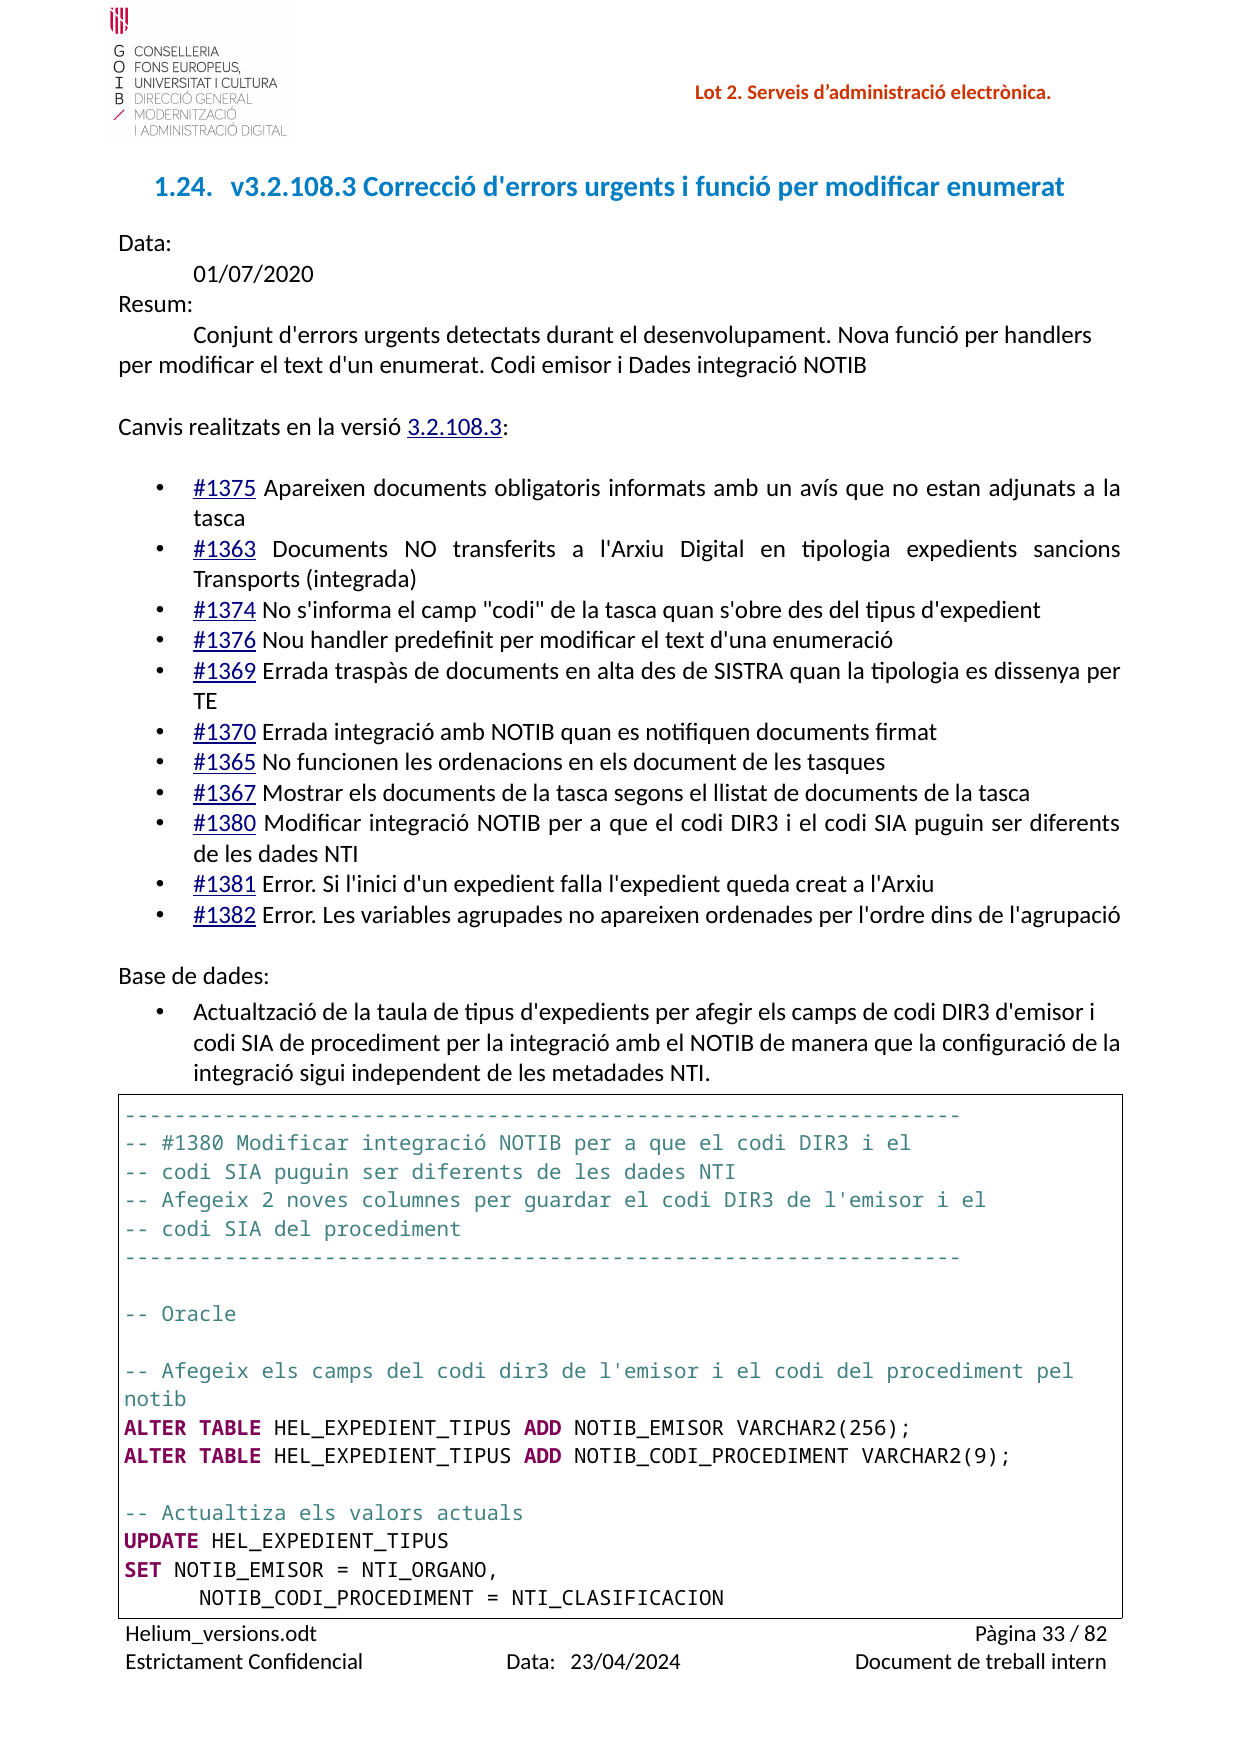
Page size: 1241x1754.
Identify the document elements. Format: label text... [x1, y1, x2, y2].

list #1382 Error. Les variables agrupades no apareixen ordenades per l'ordre dins de l'agrupació [156, 899, 1122, 929]
subtitle v3.2.108.3 Correcció d'errors urgents i funció per modificar enumerat [153, 168, 1122, 204]
text Resum: [118, 289, 1122, 319]
list #1367 Mostrar els documents de la tasca segons el llistat de documents de la tasca [156, 777, 1122, 807]
text Data: [118, 228, 1122, 258]
picture [100, 0, 297, 144]
list #1381 Error. Si l'inici d'un expedient falla l'expedient queda creat a l'Arxiu [156, 868, 1122, 899]
text Base de dades: [118, 960, 1122, 991]
list #1380 Modificar integració NOTIB per a que el codi DIR3 i el codi SIA puguin ser diferents de les dades NTI [156, 807, 1122, 868]
list #1375 Apareixen documents obligatoris informats amb un avís que no estan adjunats a la tasca [156, 472, 1122, 533]
list #1374 No s'informa el camp "codi" de la tasca quan s'obre des del tipus d'expedient [156, 594, 1122, 624]
list #1363 Documents NO transferits a l'Arxiu Digital en tipologia expedients sancions Transports (integrada) [156, 533, 1122, 594]
table_header ------------------------------------------------------------------- -- #1380 Modificar integració NOTIB per a que el codi DIR3 i el -- codi SIA puguin ser diferents de les dades NTI -- Afegeix 2 noves columnes per guardar el codi DIR3 de l'emisor i el -- codi SIA del procediment ------------------------------------------------------------------- -- Oracle -- Afegeix els camps del codi dir3 de l'emisor i el codi del procediment pel notib ALTER TABLE HEL_EXPEDIENT_TIPUS ADD NOTIB_EMISOR VARCHAR2(256); ALTER TABLE HEL_EXPEDIENT_TIPUS ADD NOTIB_CODI_PROCEDIMENT VARCHAR2(9); -- Actualtiza els valors actuals UPDATE HEL_EXPEDIENT_TIPUS SET NOTIB_EMISOR = NTI_ORGANO, NOTIB_CODI_PROCEDIMENT = NTI_CLASIFICACION [119, 1095, 1122, 1617]
text Conjunt d'errors urgents detectats durant el desenvolupament. Nova funció per handlers per modificar el text d'un enumerat. Codi emisor i Dades integració NOTIB [118, 319, 1122, 380]
text Canvis realitzats en la versió 3.2.108.3: [118, 411, 1122, 441]
list #1369 Errada traspàs de documents en alta des de SISTRA quan la tipologia es dissenya per TE [156, 655, 1122, 716]
list #1365 No funcionen les ordenacions en els document de les tasques [156, 746, 1122, 777]
list #1370 Errada integració amb NOTIB quan es notifiquen documents firmat [156, 716, 1122, 746]
list Actualtzació de la taula de tipus d'expedients per afegir els camps de codi DIR3 d'emisor i codi SIA de procediment per la integració amb el NOTIB de manera que la configuració de la integració sigui independent de les metadades NTI. [156, 997, 1122, 1088]
text 01/07/2020 [118, 258, 1122, 289]
list #1376 Nou handler predefinit per modificar el text d'una enumeració [156, 624, 1122, 655]
